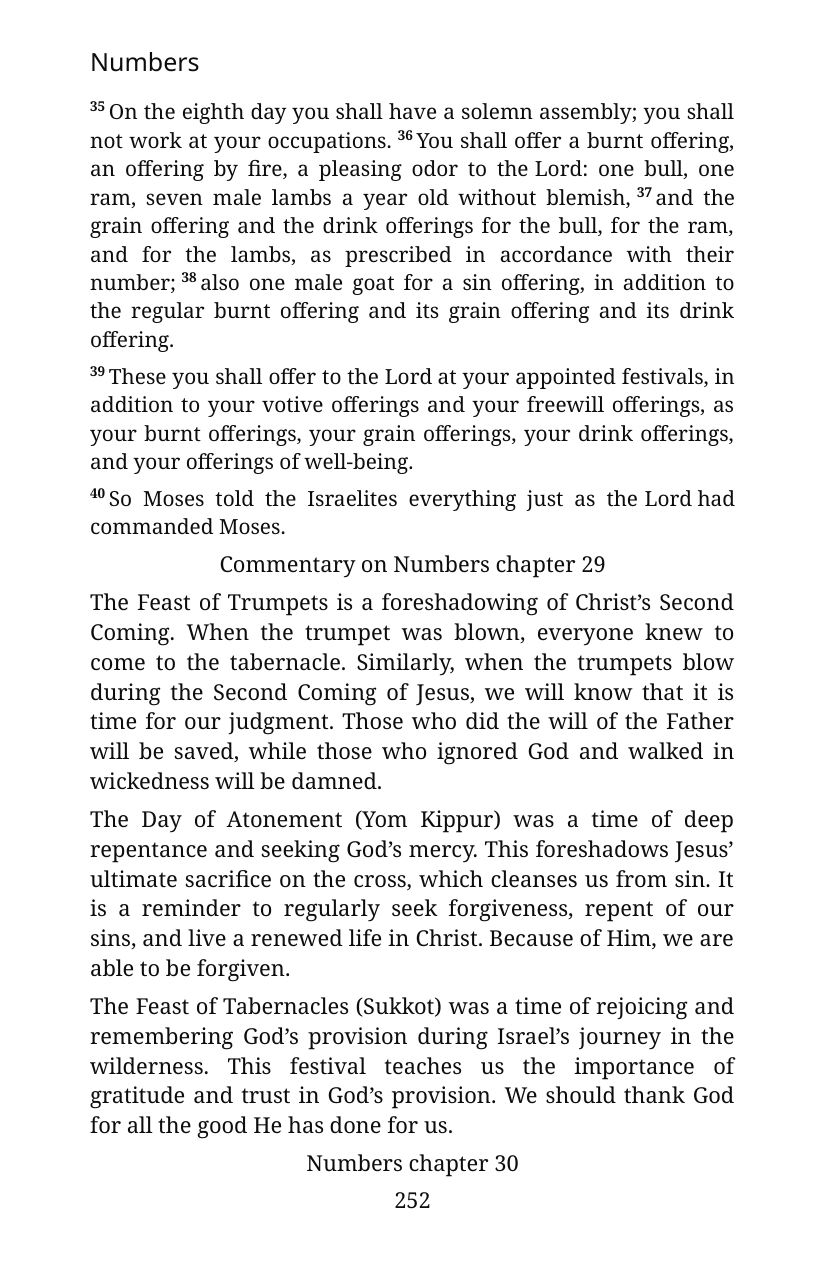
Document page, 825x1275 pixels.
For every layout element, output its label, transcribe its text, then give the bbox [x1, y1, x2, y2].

text The Day of Atonement (Yom Kippur) was a time of deep repentance and seeking God’s mercy. This foreshadows Jesus’ ultimate sacrifice on the cross, which cleanses us from sin. It is a reminder to regularly seek forgiveness, repent of our sins, and live a renewed life in Christ. Because of Him, we are able to be forgiven. [90, 804, 735, 983]
text 39 These you shall offer to the Lord at your appointed festivals, in addition to your votive offerings and your freewill offerings, as your burnt offerings, your grain offerings, your drink offerings, and your offerings of well-being. [90, 362, 735, 476]
text 40 So Moses told the Israelites everything just as the Lord had commanded Moses. [90, 484, 735, 541]
text Numbers chapter 30 [90, 1148, 735, 1178]
text Commentary on Numbers chapter 29 [90, 549, 735, 579]
text The Feast of Tabernacles (Sukkot) was a time of rejoicing and remembering God’s provision during Israel’s journey in the wilderness. This festival teaches us the importance of gratitude and trust in God’s provision. We should thank God for all the good He has done for us. [90, 991, 735, 1140]
text 35 On the eighth day you shall have a solemn assembly; you shall not work at your occupations. 36 You shall offer a burnt offering, an offering by fire, a pleasing odor to the Lord: one bull, one ram, seven male lambs a year old without blemish, 37 and the grain offering and the drink offerings for the bull, for the ram, and for the lambs, as prescribed in accordance with their number; 38 also one male goat for a sin offering, in addition to the regular burnt offering and its grain offering and its drink offering. [90, 97, 735, 353]
text The Feast of Trumpets is a foreshadowing of Christ’s Second Coming. When the trumpet was blown, everyone knew to come to the tabernacle. Similarly, when the trumpets blow during the Second Coming of Jesus, we will know that it is time for our judgment. Those who did the will of the Father will be saved, while those who ignored God and walked in wickedness will be damned. [90, 587, 735, 796]
